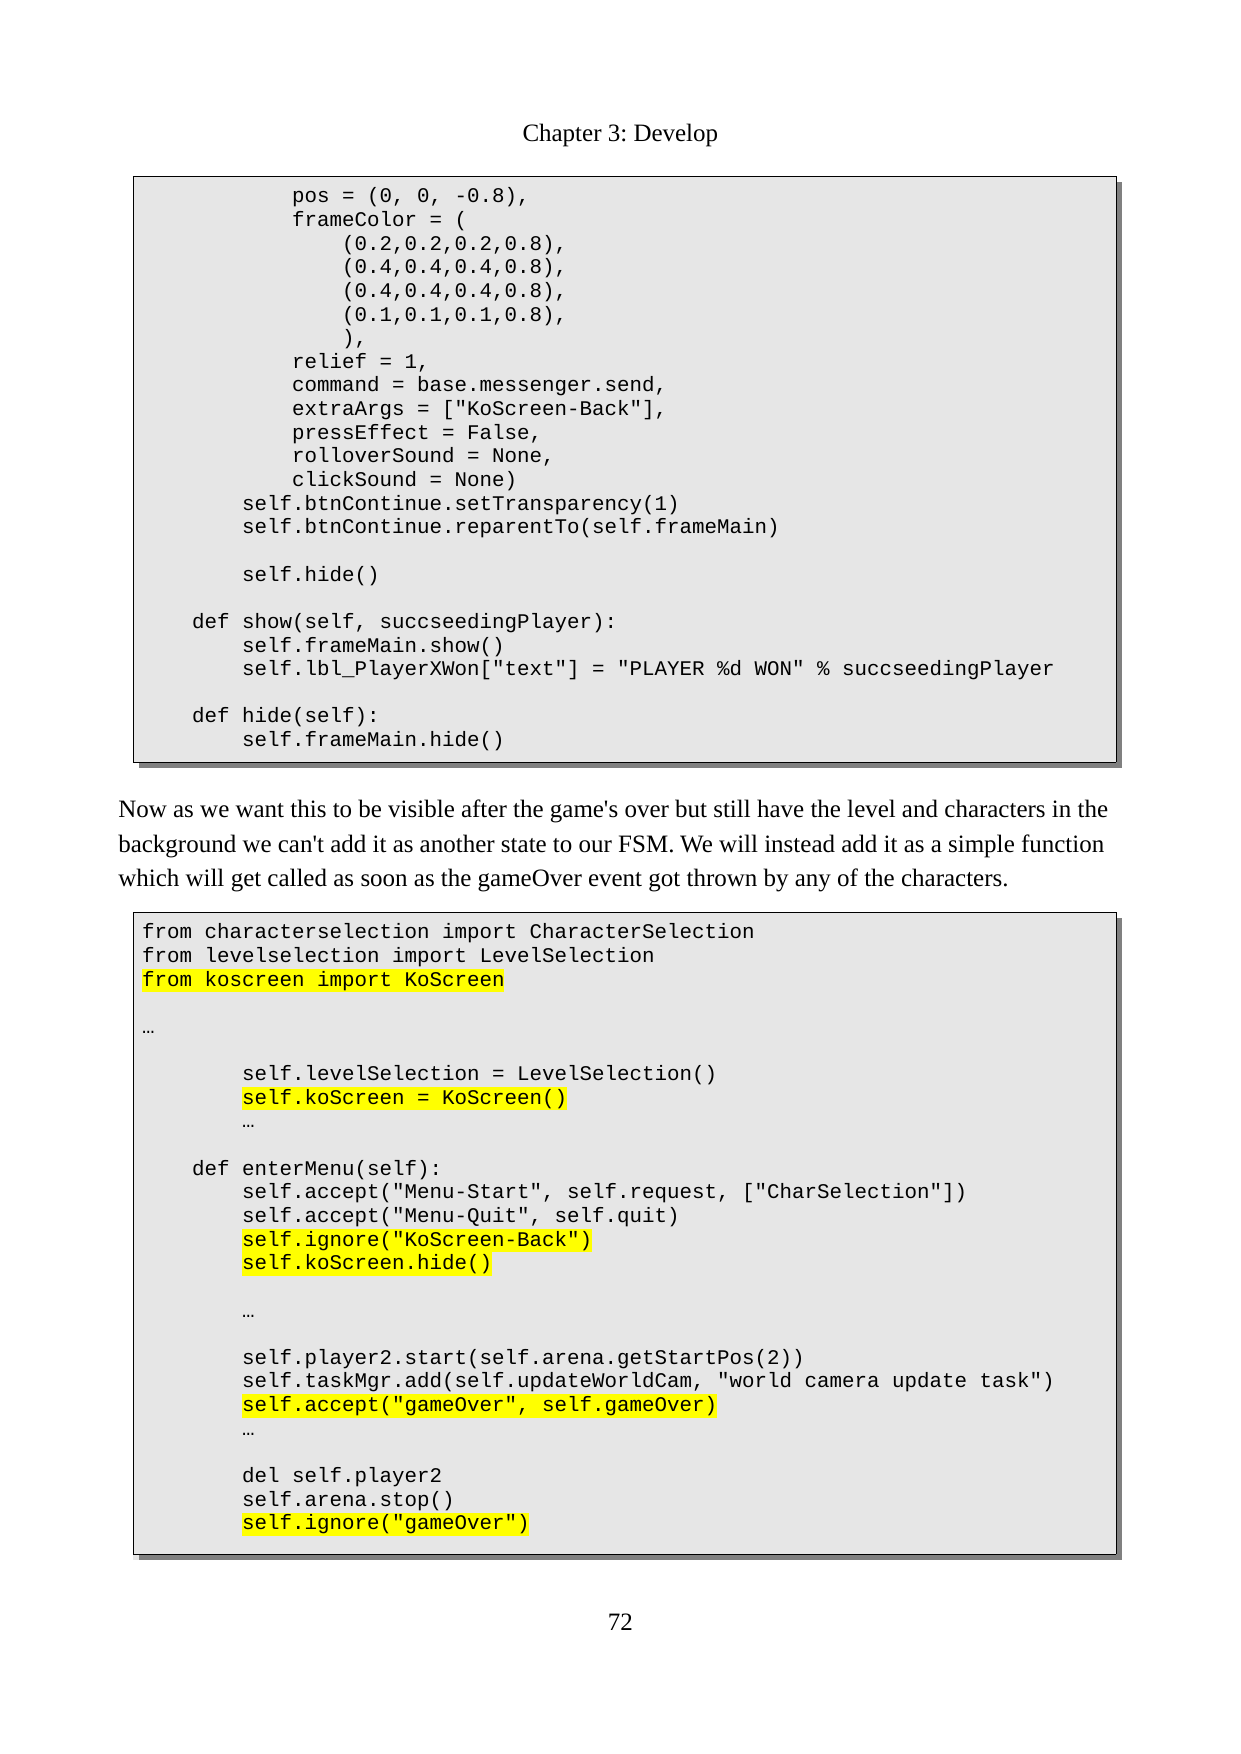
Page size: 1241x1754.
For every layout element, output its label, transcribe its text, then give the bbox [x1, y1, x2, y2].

text self.lbl_PlayerXWon["text"] = "PLAYER %d WON" % succseedingPlayer [134, 649, 1116, 673]
text self.frameMain.hide() [134, 720, 1116, 762]
text self.frameMain.show() [134, 626, 1116, 649]
text from levelselection import LevelSelection [134, 936, 1116, 959]
text ), [134, 318, 1116, 342]
text pressEffect = False, [134, 413, 1116, 436]
text def enterMenu(self): [134, 1149, 1116, 1172]
text def hide(self): [134, 697, 1116, 720]
text … [134, 1101, 1116, 1125]
text clickSound = None) [134, 460, 1116, 484]
text Now as we want this to be visible after the game's over but still have the level and characters in the background we can't add it as another state to our FSM. We will instead add it as a simple function which will get called as soon as the gameOver event got thrown by any of the characters. [118, 794, 1122, 892]
text (0.2,0.2,0.2,0.8), [134, 224, 1116, 247]
text self.accept("Menu-Start", self.request, ["CharSelection"]) [134, 1172, 1116, 1196]
text self.taskMgr.add(self.updateWorldCam, "world camera update task") [134, 1362, 1116, 1385]
text from koscreen import KoScreen [134, 959, 1116, 983]
text self.btnContinue.reparentTo(self.frameMain) [134, 507, 1116, 531]
text self.koScreen.hide() [134, 1243, 1116, 1267]
text self.player2.start(self.arena.getStartPos(2)) [134, 1338, 1116, 1362]
text … [134, 1291, 1116, 1314]
text rolloverSound = None, [134, 436, 1116, 460]
text frameColor = ( [134, 200, 1116, 224]
text (0.4,0.4,0.4,0.8), [134, 271, 1116, 294]
text def show(self, succseedingPlayer): [134, 602, 1116, 626]
text self.levelSelection = LevelSelection() [134, 1054, 1116, 1078]
text command = base.messenger.send, [134, 366, 1116, 389]
text del self.player2 [134, 1456, 1116, 1480]
text self.btnContinue.setTransparency(1) [134, 484, 1116, 507]
text self.hide() [134, 555, 1116, 578]
text self.ignore("KoScreen-Back") [134, 1220, 1116, 1243]
text (0.1,0.1,0.1,0.8), [134, 294, 1116, 318]
text extraArgs = ["KoScreen-Back"], [134, 389, 1116, 413]
text self.accept("gameOver", self.gameOver) [134, 1385, 1116, 1409]
text from characterselection import CharacterSelection [134, 913, 1116, 936]
text self.arena.stop() [134, 1480, 1116, 1503]
text (0.4,0.4,0.4,0.8), [134, 247, 1116, 271]
text self.koScreen = KoScreen() [134, 1078, 1116, 1101]
text pos = (0, 0, -0.8), [134, 177, 1116, 200]
text … [134, 1007, 1116, 1031]
text … [134, 1409, 1116, 1432]
text self.accept("Menu-Quit", self.quit) [134, 1196, 1116, 1220]
text relief = 1, [134, 342, 1116, 366]
text self.ignore("gameOver") [134, 1503, 1116, 1527]
